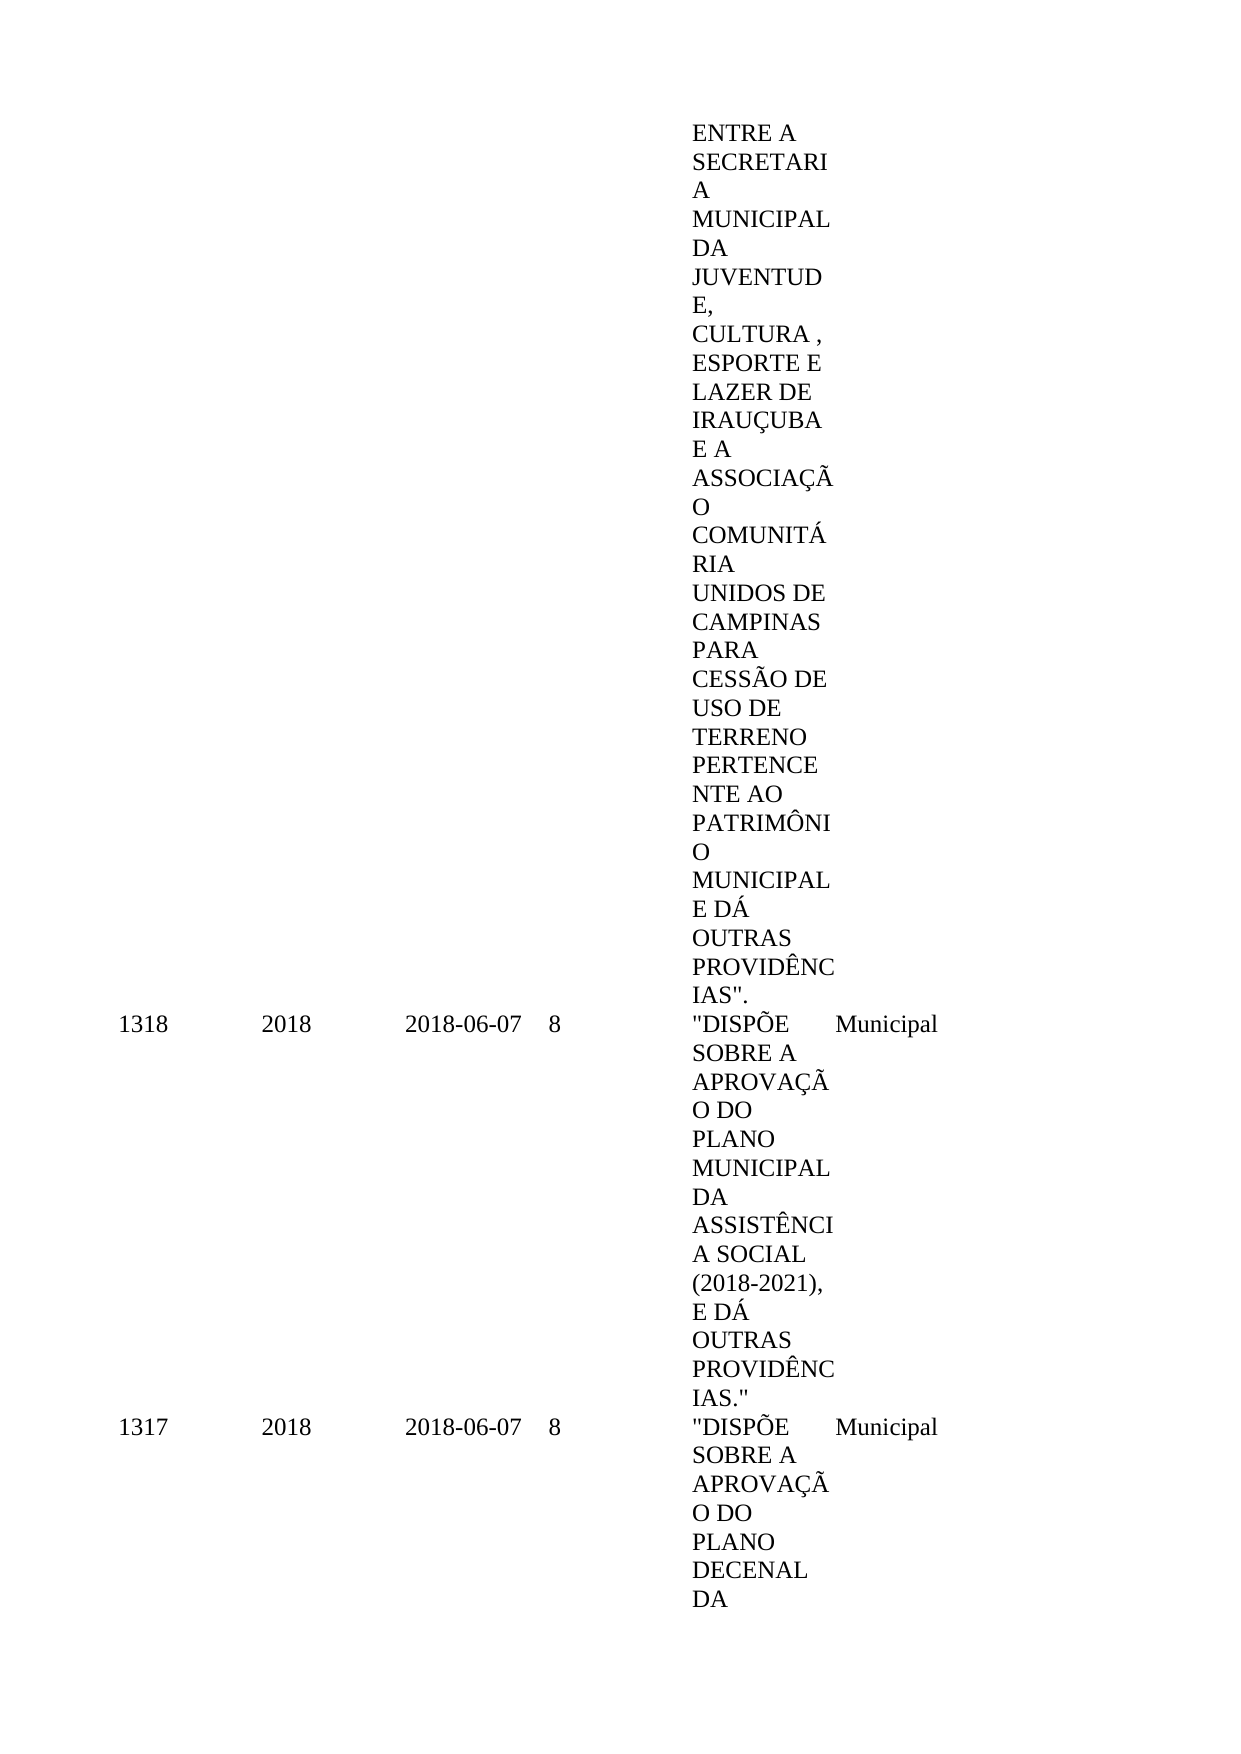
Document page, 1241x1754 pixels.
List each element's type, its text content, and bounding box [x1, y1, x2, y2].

table_cell 8 [548, 1412, 692, 1613]
table_cell 2018 [261, 1412, 405, 1613]
table_cell [979, 118, 1122, 1009]
table_cell ENTRE A SECRETARIA MUNICIPAL DA JUVENTUDE, CULTURA , ESPORTE E LAZER DE IRAUÇUBA E A ASSOCIAÇÃO COMUNITÁRIA UNIDOS DE CAMPINAS PARA CESSÃO DE USO DE TERRENO PERTENCENTE AO PATRIMÔNIO MUNICIPAL E DÁ OUTRAS PROVIDÊNCIAS". [692, 118, 835, 1009]
table_cell [979, 1412, 1122, 1613]
table_cell [979, 1009, 1122, 1412]
table_cell [405, 118, 548, 1009]
table_cell 1318 [118, 1009, 261, 1412]
table_cell Municipal [835, 1009, 979, 1412]
table_cell 1317 [118, 1412, 261, 1613]
table_cell 2018-06-07 [405, 1009, 548, 1412]
table_cell 8 [548, 1009, 692, 1412]
table_cell 2018 [261, 1009, 405, 1412]
table_cell "DISPÕE SOBRE A APROVAÇÃO DO PLANO MUNICIPAL DA ASSISTÊNCIA SOCIAL (2018-2021), E DÁ OUTRAS PROVIDÊNCIAS." [692, 1009, 835, 1412]
table_cell Municipal [835, 1412, 979, 1613]
table_cell [261, 118, 405, 1009]
table_cell [835, 118, 979, 1009]
table_cell [118, 118, 261, 1009]
table_cell "DISPÕE SOBRE A APROVAÇÃO DO PLANO DECENAL DA [692, 1412, 835, 1613]
table_cell 2018-06-07 [405, 1412, 548, 1613]
table_cell [548, 118, 692, 1009]
